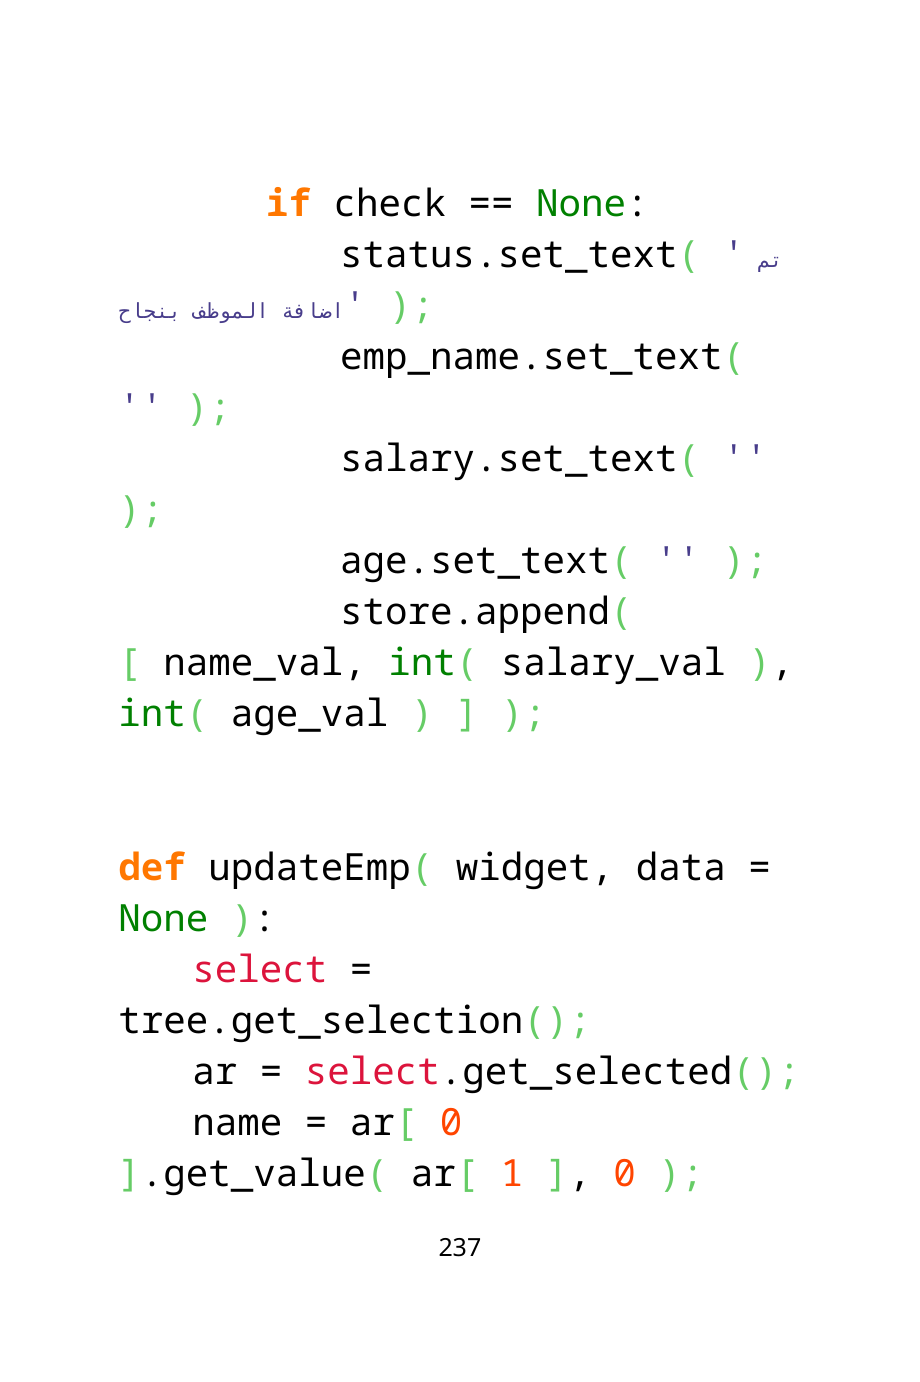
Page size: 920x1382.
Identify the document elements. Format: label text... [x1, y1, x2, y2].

text select = tree.get_selection(); [118, 942, 801, 1044]
text name = ar[ 0 ].get_value( ar[ 1 ], 0 ); [118, 1095, 801, 1197]
text if check == None: [118, 176, 801, 227]
text ar = select.get_selected(); [118, 1044, 801, 1095]
text emp_name.set_text( '' ); [118, 329, 801, 432]
text store.append( [ name_val, int( salary_val ), int( age_val ) ] ); [118, 585, 801, 738]
text status.set_text( 'تم اضافة الموظف بنجاح' ); [118, 227, 801, 329]
text age.set_text( '' ); [118, 534, 801, 585]
text def updateEmp( widget, data = None ): [118, 840, 801, 942]
text salary.set_text( '' ); [118, 432, 801, 534]
